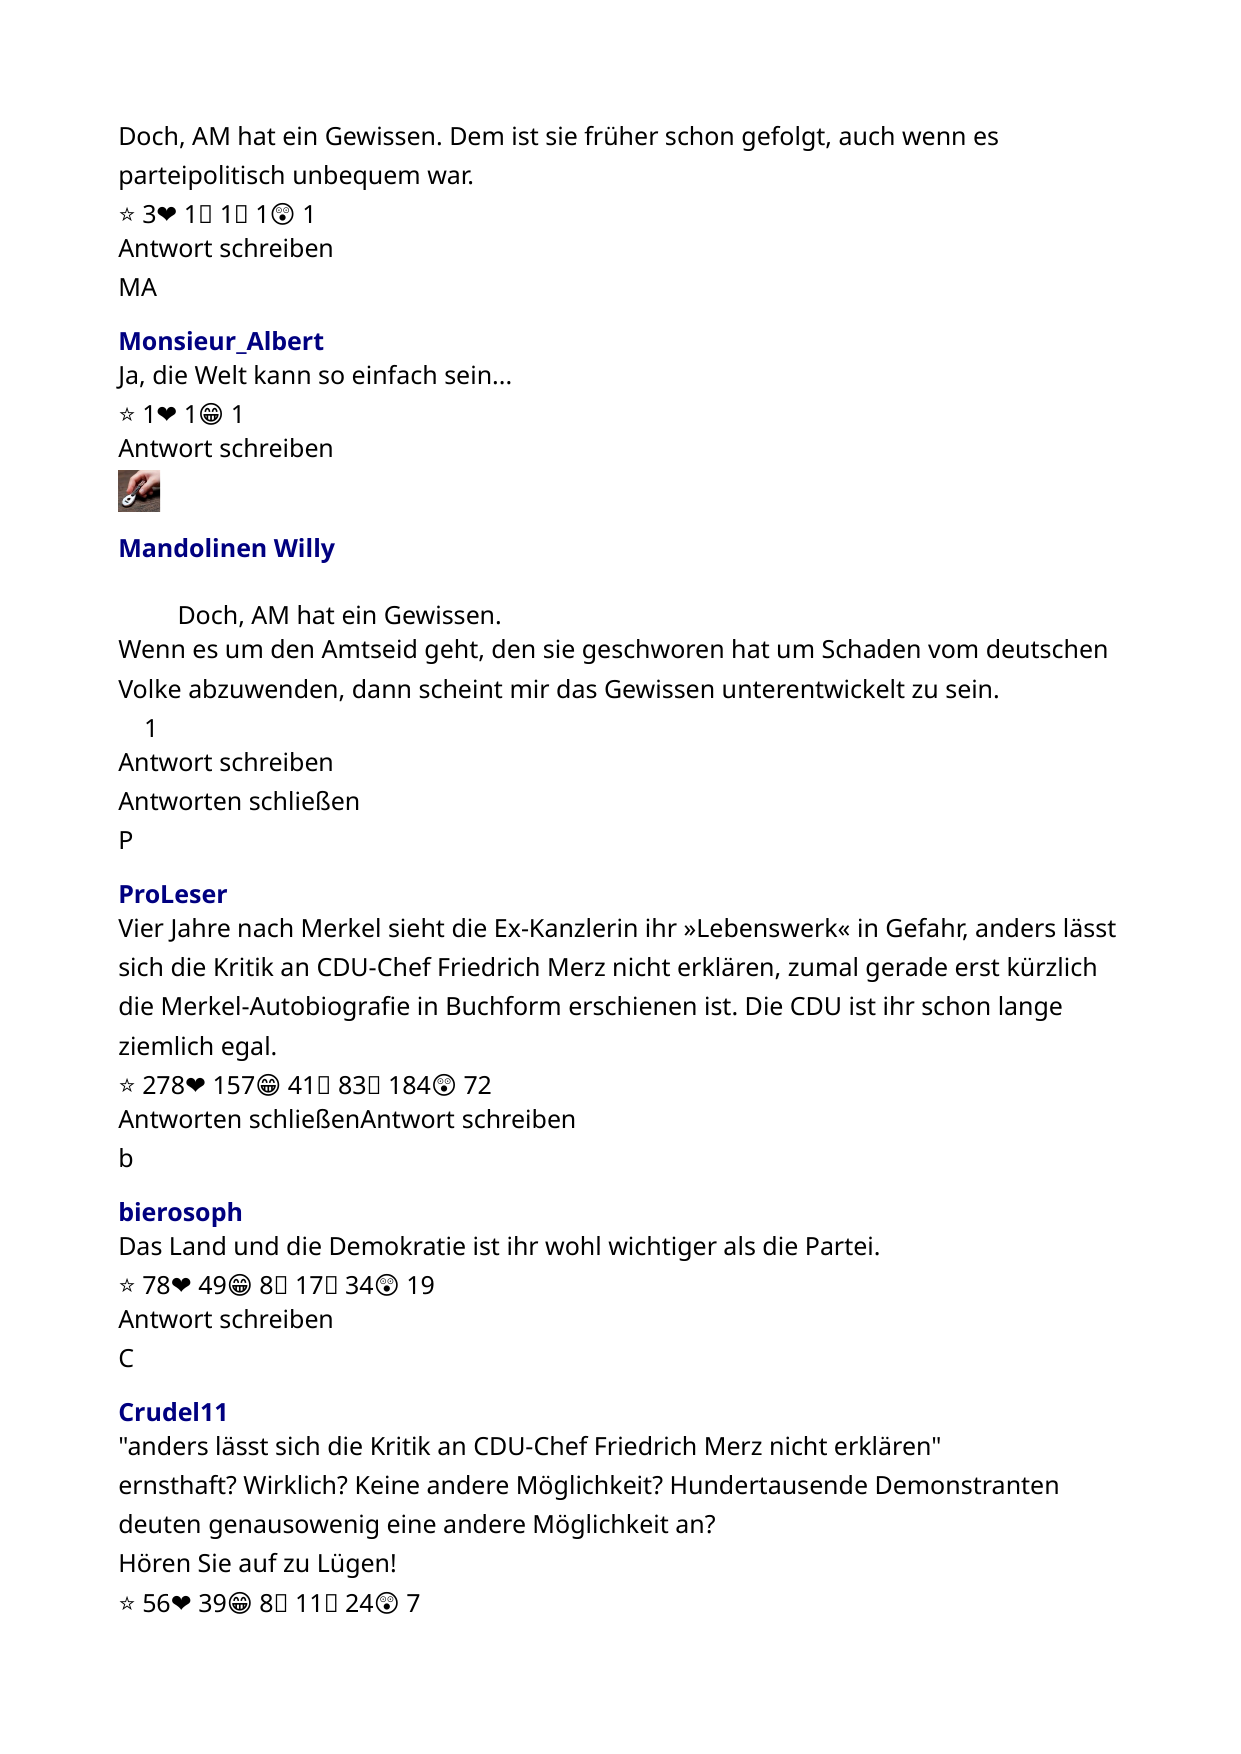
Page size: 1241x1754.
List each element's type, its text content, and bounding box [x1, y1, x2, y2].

text Antwort schreiben [118, 1302, 1122, 1336]
text C [118, 1341, 1122, 1375]
text Antwort schreiben [118, 744, 1122, 778]
subtitle Mandolinen Willy [118, 531, 1122, 565]
text 🤨 1 [118, 710, 1122, 744]
text ⭐️ 56❤️ 39😁 8🙁 11🤨 24😲 7 [118, 1585, 1122, 1619]
text Antwort schreiben [118, 231, 1122, 264]
picture [118, 470, 161, 512]
text ⭐️ 78❤️ 49😁 8🙁 17🤨 34😲 19 [118, 1267, 1122, 1302]
text Doch, AM hat ein Gewissen. Dem ist sie früher schon gefolgt, auch wenn es parteipolitisch unbequem war. [118, 118, 1122, 191]
text "anders lässt sich die Kritik an CDU-Chef Friedrich Merz nicht erklären" ernsthaft? Wirklich? Keine andere Möglichkeit? Hundertausende Demonstranten deuten genausowenig eine andere Möglichkeit an? Hören Sie auf zu Lügen! [118, 1428, 1122, 1580]
text Antworten schließen [118, 784, 1122, 818]
text ⭐️ 1❤️ 1😁 1 [118, 397, 1122, 431]
subtitle Crudel11 [118, 1394, 1122, 1428]
text Vier Jahre nach Merkel sieht die Ex-Kanzlerin ihr »Lebenswerk« in Gefahr, anders lässt sich die Kritik an CDU-Chef Friedrich Merz nicht erklären, zumal gerade erst kürzlich die Merkel-Autobiografie in Buchform erschienen ist. Die CDU ist ihr schon lange ziemlich egal. [118, 911, 1122, 1062]
text Doch, AM hat ein Gewissen. [177, 598, 1063, 632]
text Antworten schließenAntwort schreiben [118, 1101, 1122, 1135]
text P [118, 823, 1122, 857]
text ⭐️ 278❤️ 157😁 41🙁 83🤨 184😲 72 [118, 1067, 1122, 1101]
subtitle bierosoph [118, 1194, 1122, 1228]
subtitle ProLeser [118, 877, 1122, 911]
text Wenn es um den Amtseid geht, den sie geschworen hat um Schaden vom deutschen Volke abzuwenden, dann scheint mir das Gewissen unterentwickelt zu sein. [118, 632, 1122, 705]
subtitle Monsieur_Albert [118, 323, 1122, 357]
text MA [118, 270, 1122, 304]
text Ja, die Welt kann so einfach sein... [118, 357, 1122, 392]
text Antwort schreiben [118, 431, 1122, 465]
text Das Land und die Demokratie ist ihr wohl wichtiger als die Partei. [118, 1228, 1122, 1262]
text ⭐️ 3❤️ 1🙁 1🤨 1😲 1 [118, 196, 1122, 231]
text b [118, 1141, 1122, 1174]
